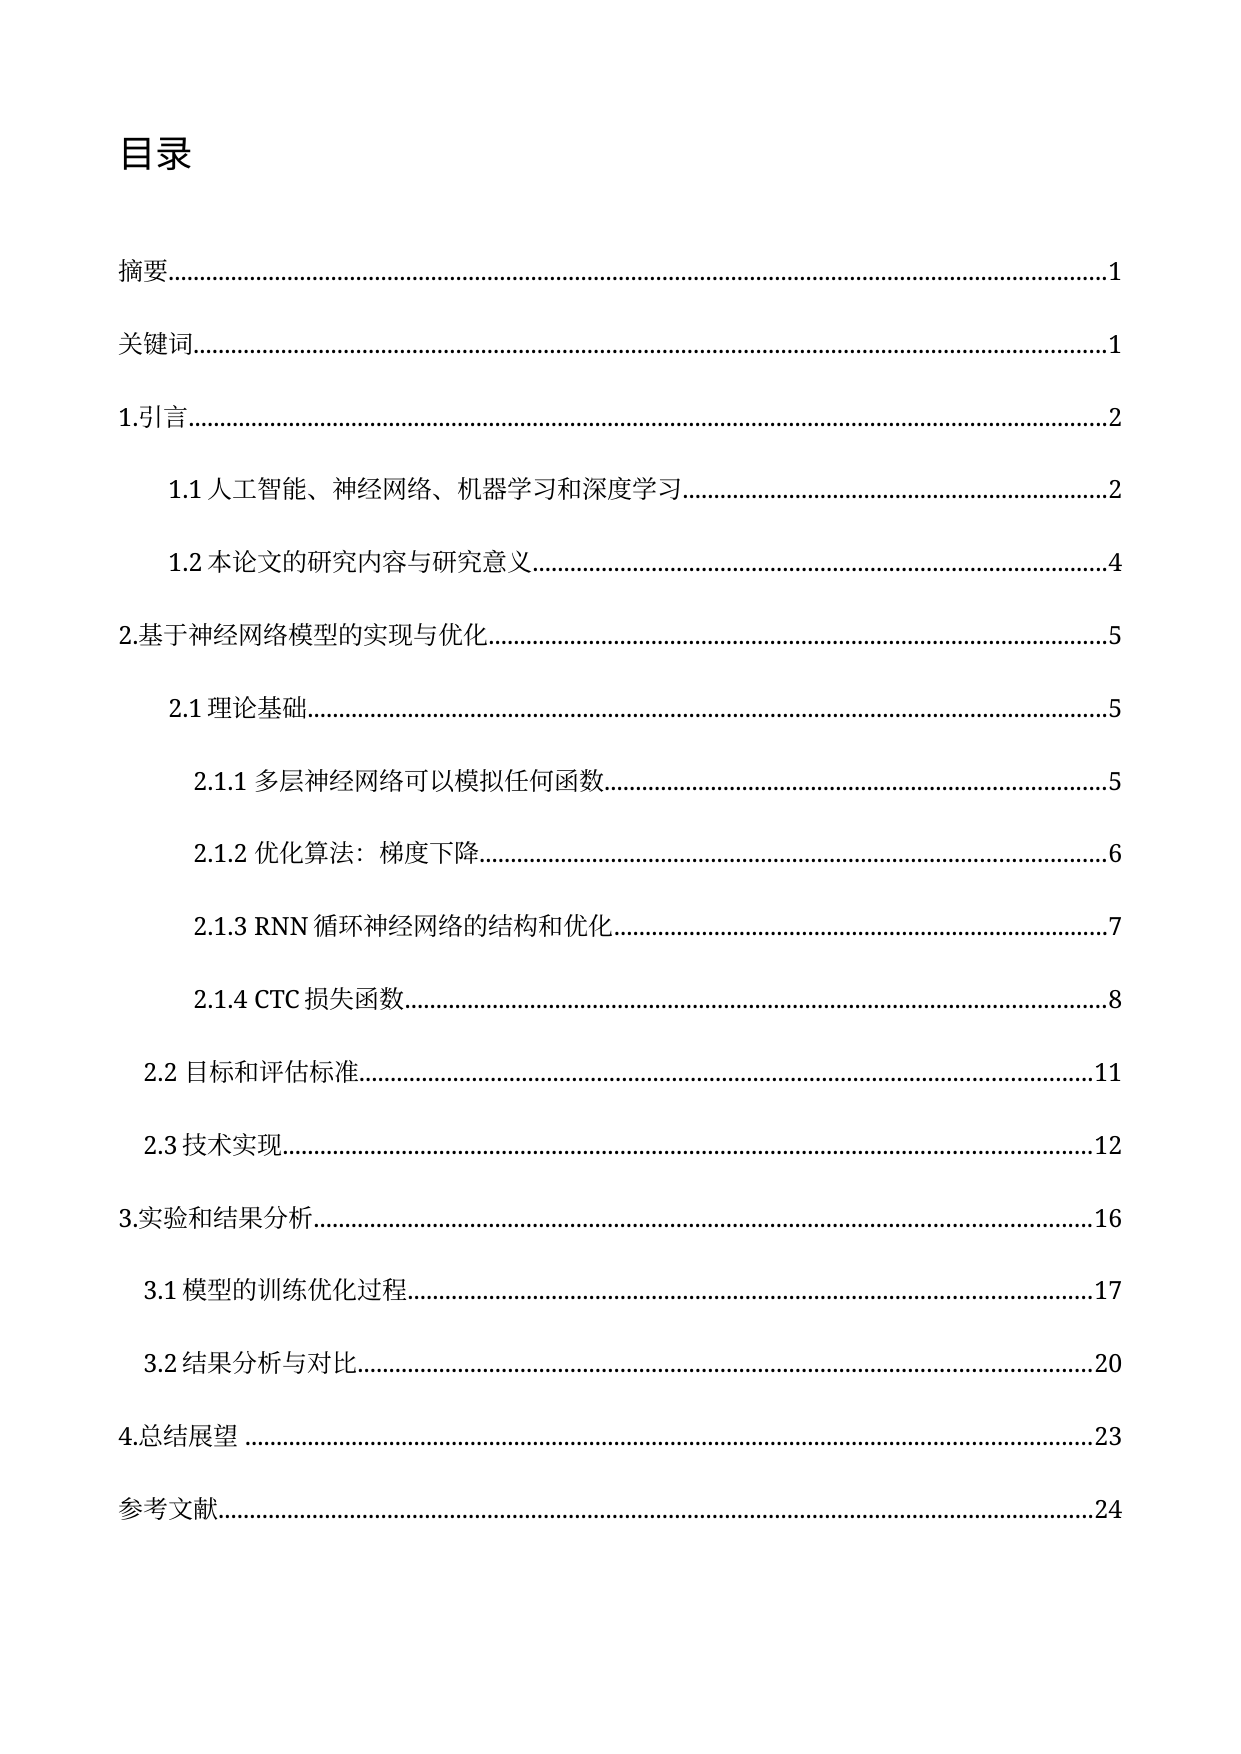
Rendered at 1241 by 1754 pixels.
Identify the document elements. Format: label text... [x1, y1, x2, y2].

text 关键词 1 [118, 324, 1122, 361]
text 1.1人工智能、神经网络、机器学习和深度学习 2 [118, 470, 1122, 506]
text 1.引言 2 [118, 397, 1122, 433]
text 参考文献 24 [118, 1489, 1122, 1526]
text 4.总结展望 23 [118, 1417, 1122, 1453]
text 3.1模型的训练优化过程 17 [118, 1271, 1122, 1307]
text 2.基于神经网络模型的实现与优化 5 [118, 616, 1122, 652]
text 1.2本论文的研究内容与研究意义 4 [118, 543, 1122, 579]
text 2.1.1 多层神经网络可以模拟任何函数 5 [118, 761, 1122, 797]
text 2.1.4 CTC损失函数 8 [118, 980, 1122, 1016]
text 2.1.2 优化算法：梯度下降 6 [118, 834, 1122, 870]
subtitle 目录 [118, 124, 1122, 179]
text 2.3技术实现 12 [118, 1125, 1122, 1161]
text 2.1.3 RNN循环神经网络的结构和优化 7 [118, 907, 1122, 943]
text 2.1理论基础 5 [118, 688, 1122, 724]
text 3.2结果分析与对比 20 [118, 1344, 1122, 1380]
text 摘要 1 [118, 252, 1122, 288]
text 2.2 目标和评估标准 11 [118, 1053, 1122, 1089]
text 3.实验和结果分析 16 [118, 1198, 1122, 1234]
